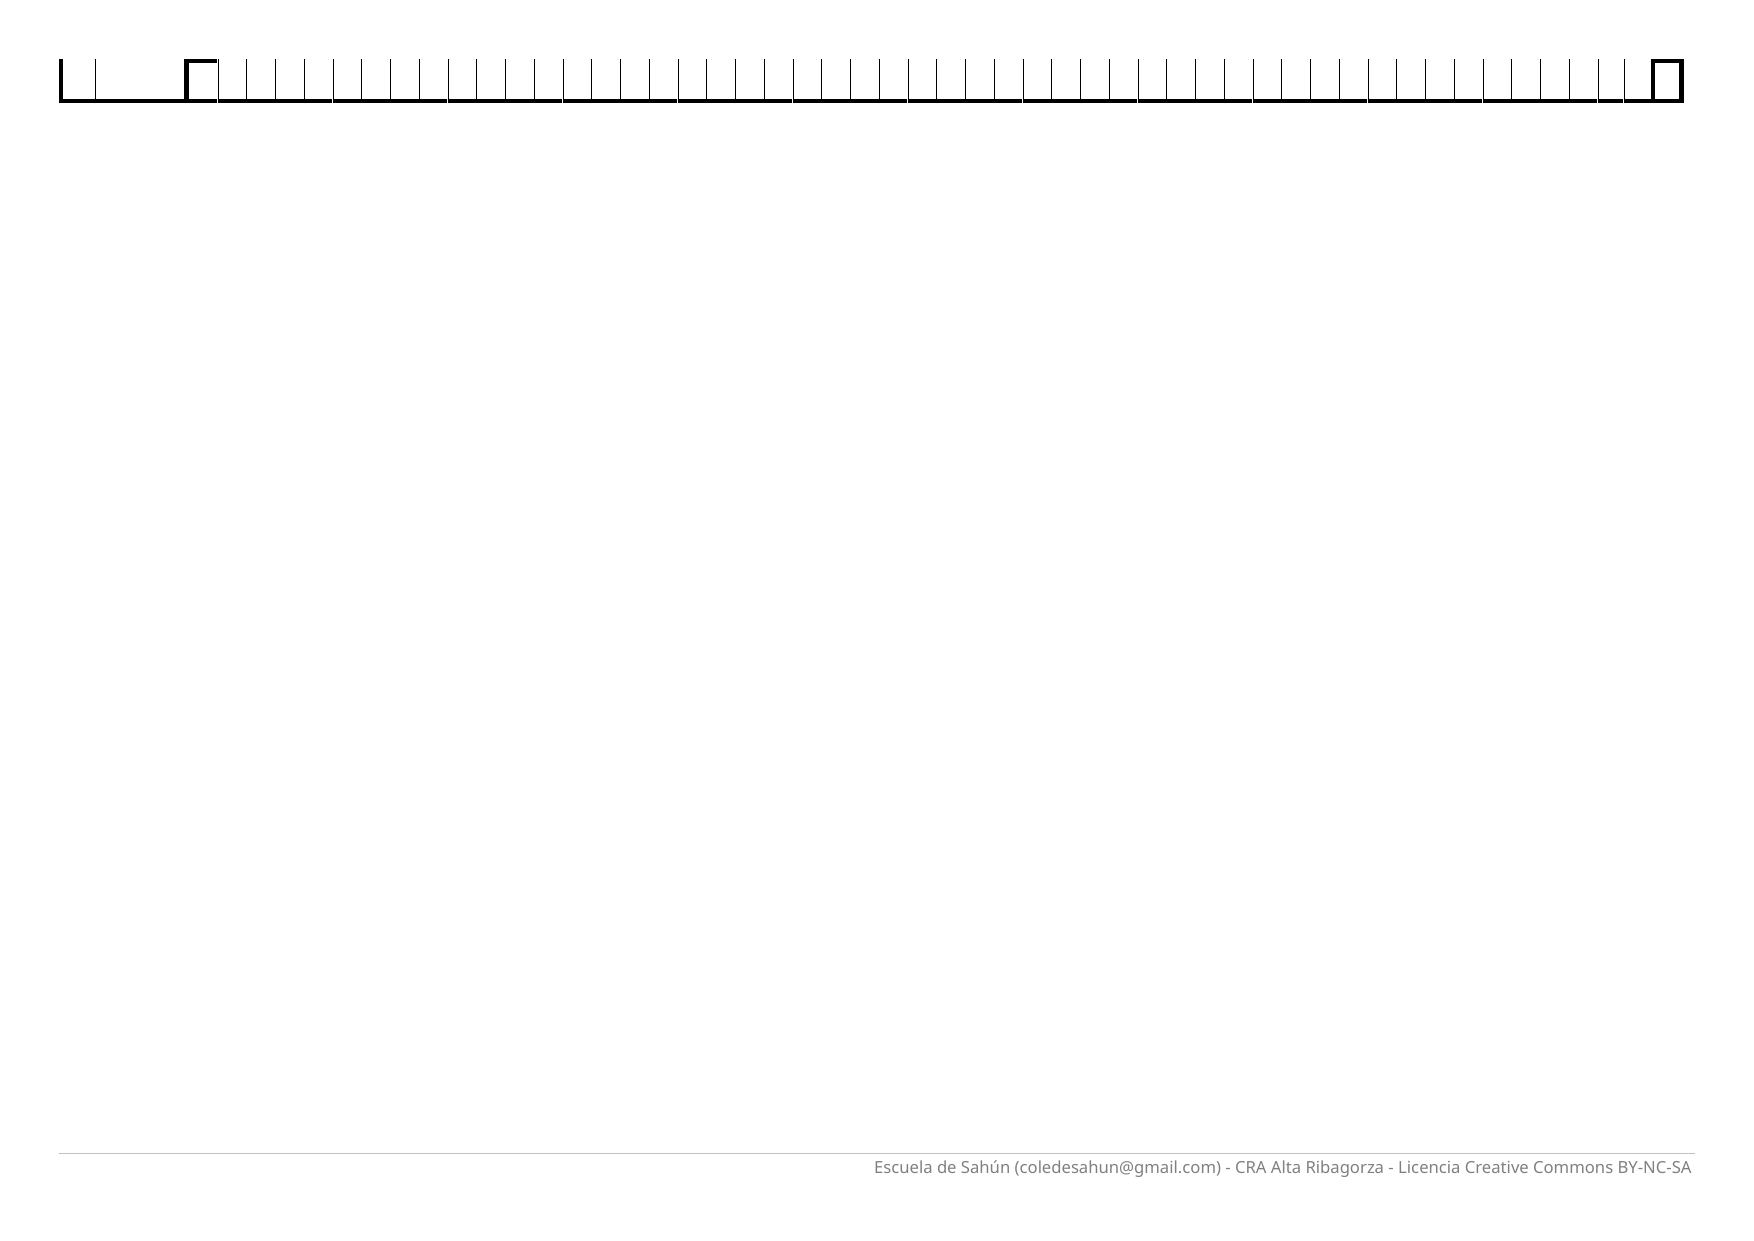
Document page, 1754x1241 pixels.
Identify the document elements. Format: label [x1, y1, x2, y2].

table_cell [909, 59, 936, 99]
table_cell [63, 59, 95, 99]
table_cell [1625, 59, 1651, 99]
table_cell [247, 59, 275, 99]
table_cell [621, 59, 649, 99]
table_cell [1541, 59, 1569, 99]
table_cell [1225, 59, 1252, 99]
table_cell [1254, 59, 1281, 99]
table_cell [1024, 59, 1051, 99]
table_cell [506, 59, 534, 99]
table_cell [592, 59, 620, 99]
table_cell [650, 59, 677, 99]
table_cell [189, 63, 217, 99]
table_cell [1570, 59, 1597, 99]
table_cell [219, 59, 246, 99]
table_cell [1052, 59, 1080, 99]
table_cell [995, 59, 1022, 99]
table_cell [1167, 59, 1195, 99]
table_cell [1340, 59, 1367, 99]
table_cell [851, 59, 879, 99]
table_cell [362, 59, 390, 99]
table_cell [1081, 59, 1109, 99]
table_cell [1282, 59, 1310, 99]
table_cell [1655, 63, 1679, 99]
table_cell [1139, 59, 1166, 99]
table_cell [1110, 59, 1137, 99]
table_cell [391, 59, 419, 99]
table_cell [1369, 59, 1396, 99]
table_cell [477, 59, 505, 99]
table_cell [1484, 59, 1511, 99]
table_cell [1426, 59, 1454, 99]
table_cell [276, 59, 304, 99]
table_cell [736, 59, 764, 99]
table_cell [765, 59, 792, 99]
table_cell [966, 59, 994, 99]
table_cell [334, 59, 361, 99]
table_cell [1455, 59, 1482, 99]
table_cell [1599, 59, 1623, 99]
table_cell [420, 59, 447, 99]
table_cell [707, 59, 735, 99]
table_cell [564, 59, 591, 99]
table_cell [794, 59, 821, 99]
table_cell [535, 59, 562, 99]
table_cell [880, 59, 907, 99]
table_cell [96, 59, 184, 99]
table_cell [822, 59, 850, 99]
table_cell [937, 59, 965, 99]
table_cell [1196, 59, 1224, 99]
table_cell [1311, 59, 1339, 99]
table_cell [1512, 59, 1540, 99]
table_cell [305, 59, 332, 99]
table_cell [449, 59, 476, 99]
table_cell [679, 59, 706, 99]
table_cell [1397, 59, 1425, 99]
